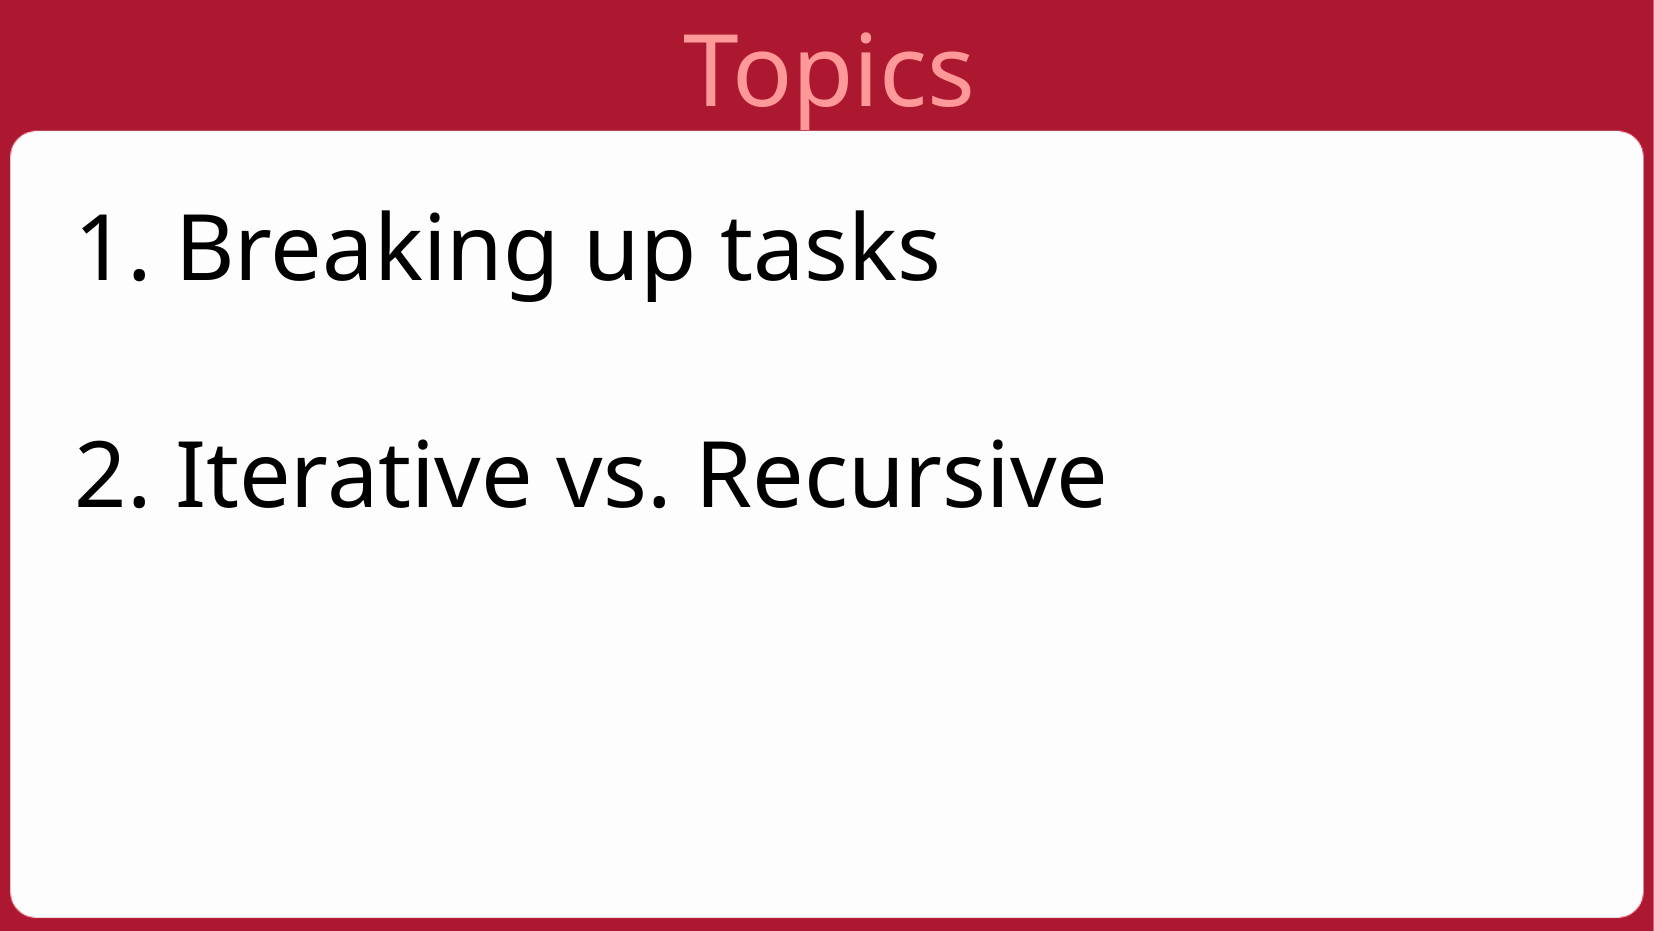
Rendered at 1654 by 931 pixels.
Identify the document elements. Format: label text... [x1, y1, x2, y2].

text_box 1. Breaking up tasks 2. Iterative vs. Recursive [74, 182, 1618, 889]
title Topics [85, 3, 1574, 131]
picture [0, 0, 1654, 931]
